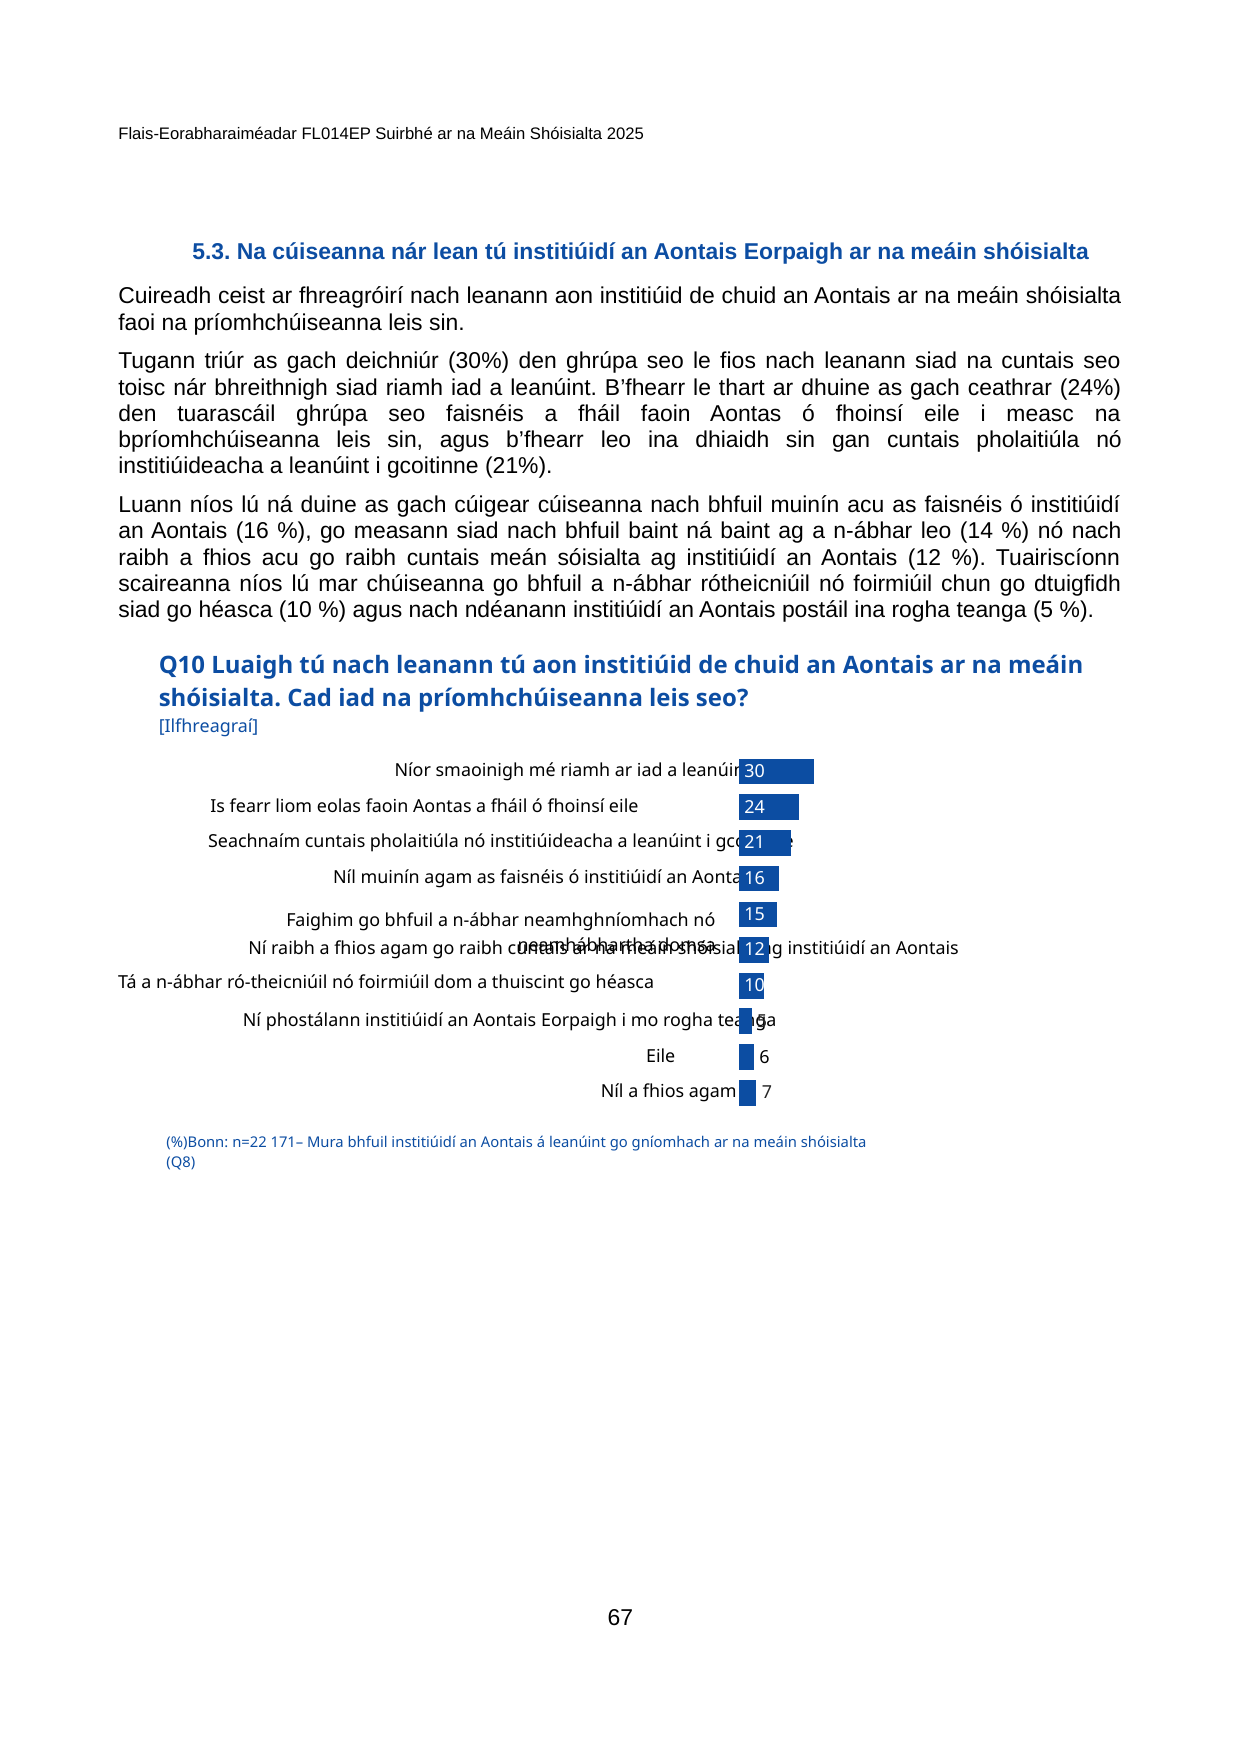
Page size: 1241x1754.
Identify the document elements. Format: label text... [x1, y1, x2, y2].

text Luann níos lú ná duine as gach cúigear cúiseanna nach bhfuil muinín acu as faisnéis ó institiúidí an Aontais (16 %), go measann siad nach bhfuil baint ná baint ag a n-ábhar leo (14 %) nó nach raibh a fhios acu go raibh cuntais meán sóisialta ag institiúidí an Aontais (12 %). Tuairiscíonn scaireanna níos lú mar chúiseanna go bhfuil a n-ábhar rótheicniúil nó foirmiúil chun go dtuigfidh siad go héasca (10 %) agus nach ndéanann institiúidí an Aontais postáil ina rogha teanga (5 %). [118, 491, 1122, 622]
text Cuireadh ceist ar fhreagróirí nach leanann aon institiúid de chuid an Aontais ar na meáin shóisialta faoi na príomhchúiseanna leis sin. [118, 282, 1122, 335]
text Tugann triúr as gach deichniúr (30%) den ghrúpa seo le fios nach leanann siad na cuntais seo toisc nár bhreithnigh siad riamh iad a leanúint. B’fhearr le thart ar dhuine as gach ceathrar (24%) den tuarascáil ghrúpa seo faisnéis a fháil faoin Aontas ó fhoinsí eile i measc na bpríomhchúiseanna leis sin, agus b’fhearr leo ina dhiaidh sin gan cuntais pholaitiúla nó institiúideacha a leanúint i gcoitinne (21%). [118, 347, 1122, 479]
subtitle 5.3. Na cúiseanna nár lean tú institiúidí an Aontais Eorpaigh ar na meáin shóisialta [118, 238, 1122, 264]
